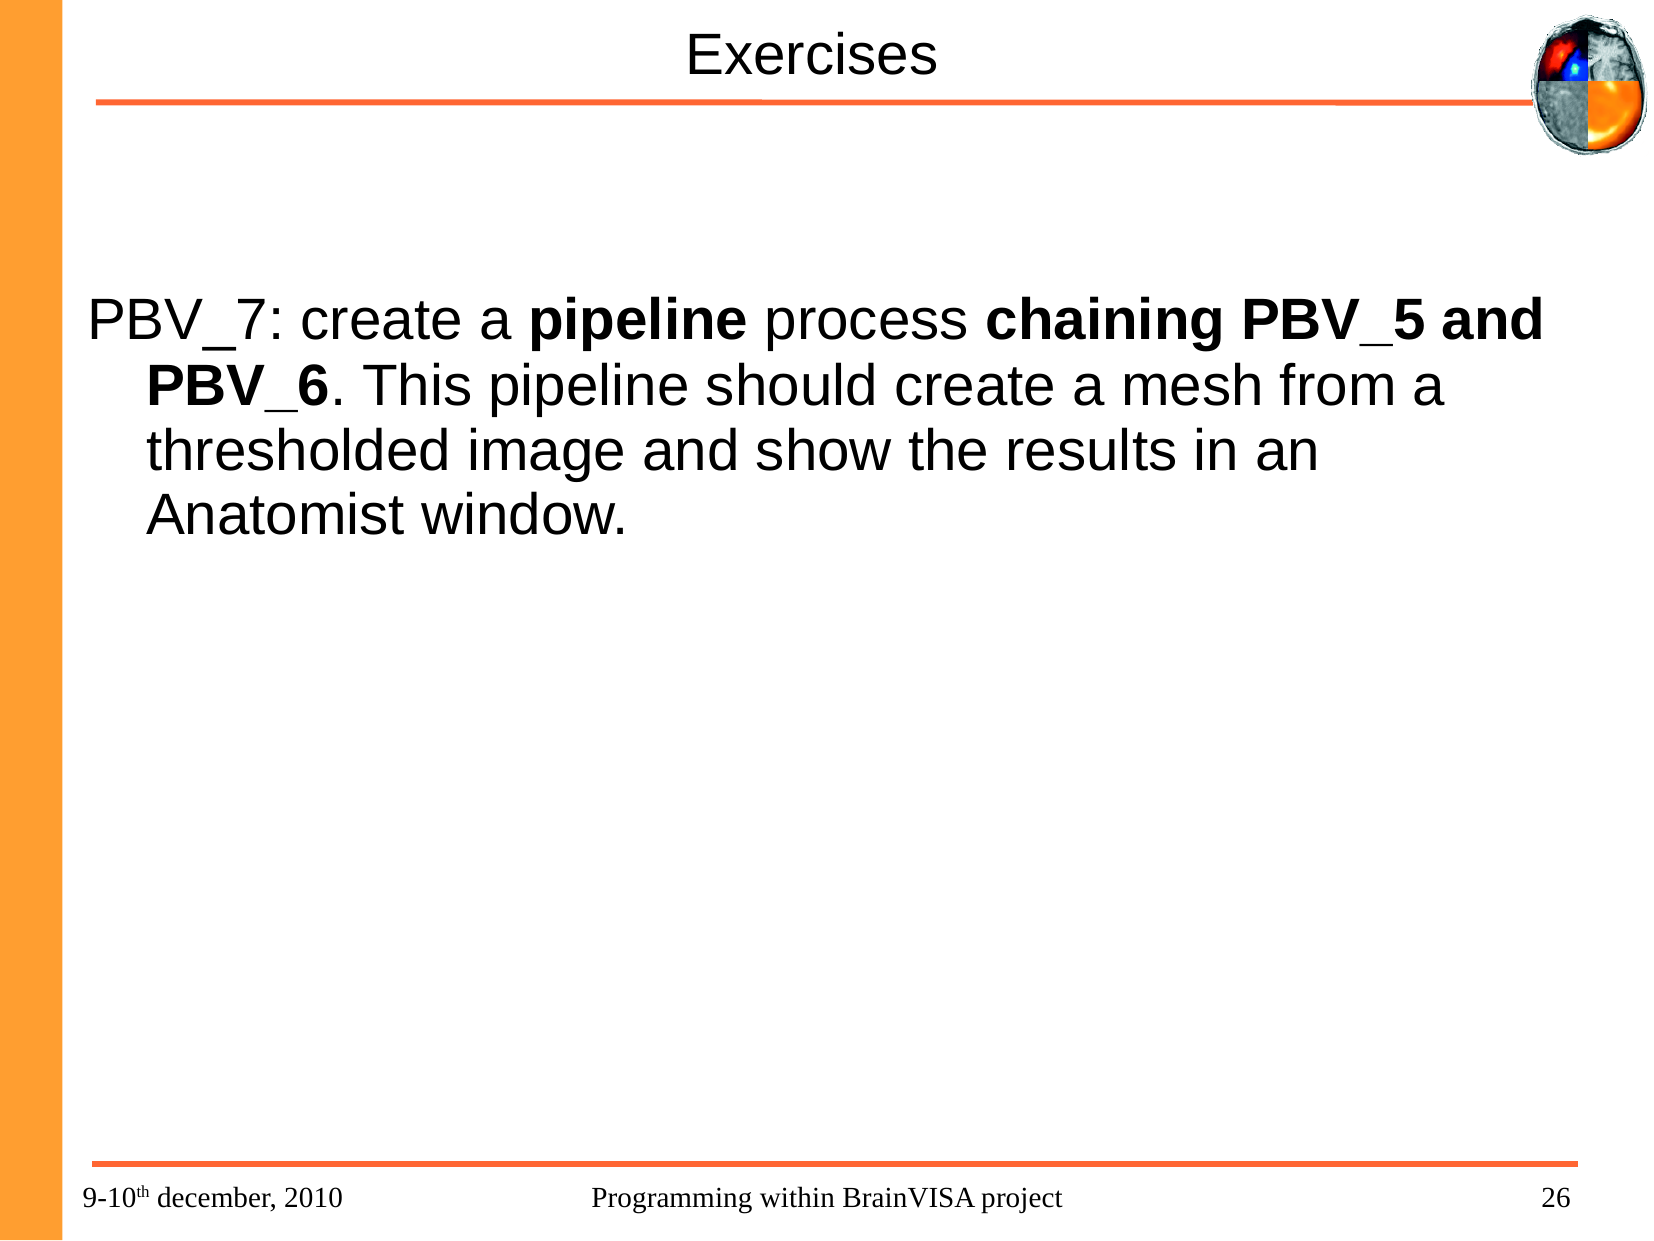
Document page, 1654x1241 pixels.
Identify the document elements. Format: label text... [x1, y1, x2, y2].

picture [1530, 14, 1649, 157]
list PBV_7: create a pipeline process chaining PBV_5 and PBV_6. This pipeline should create a mesh from a thresholded image and show the results in an Anatomist window. [86, 127, 1576, 1143]
title Exercises [88, 19, 1536, 89]
